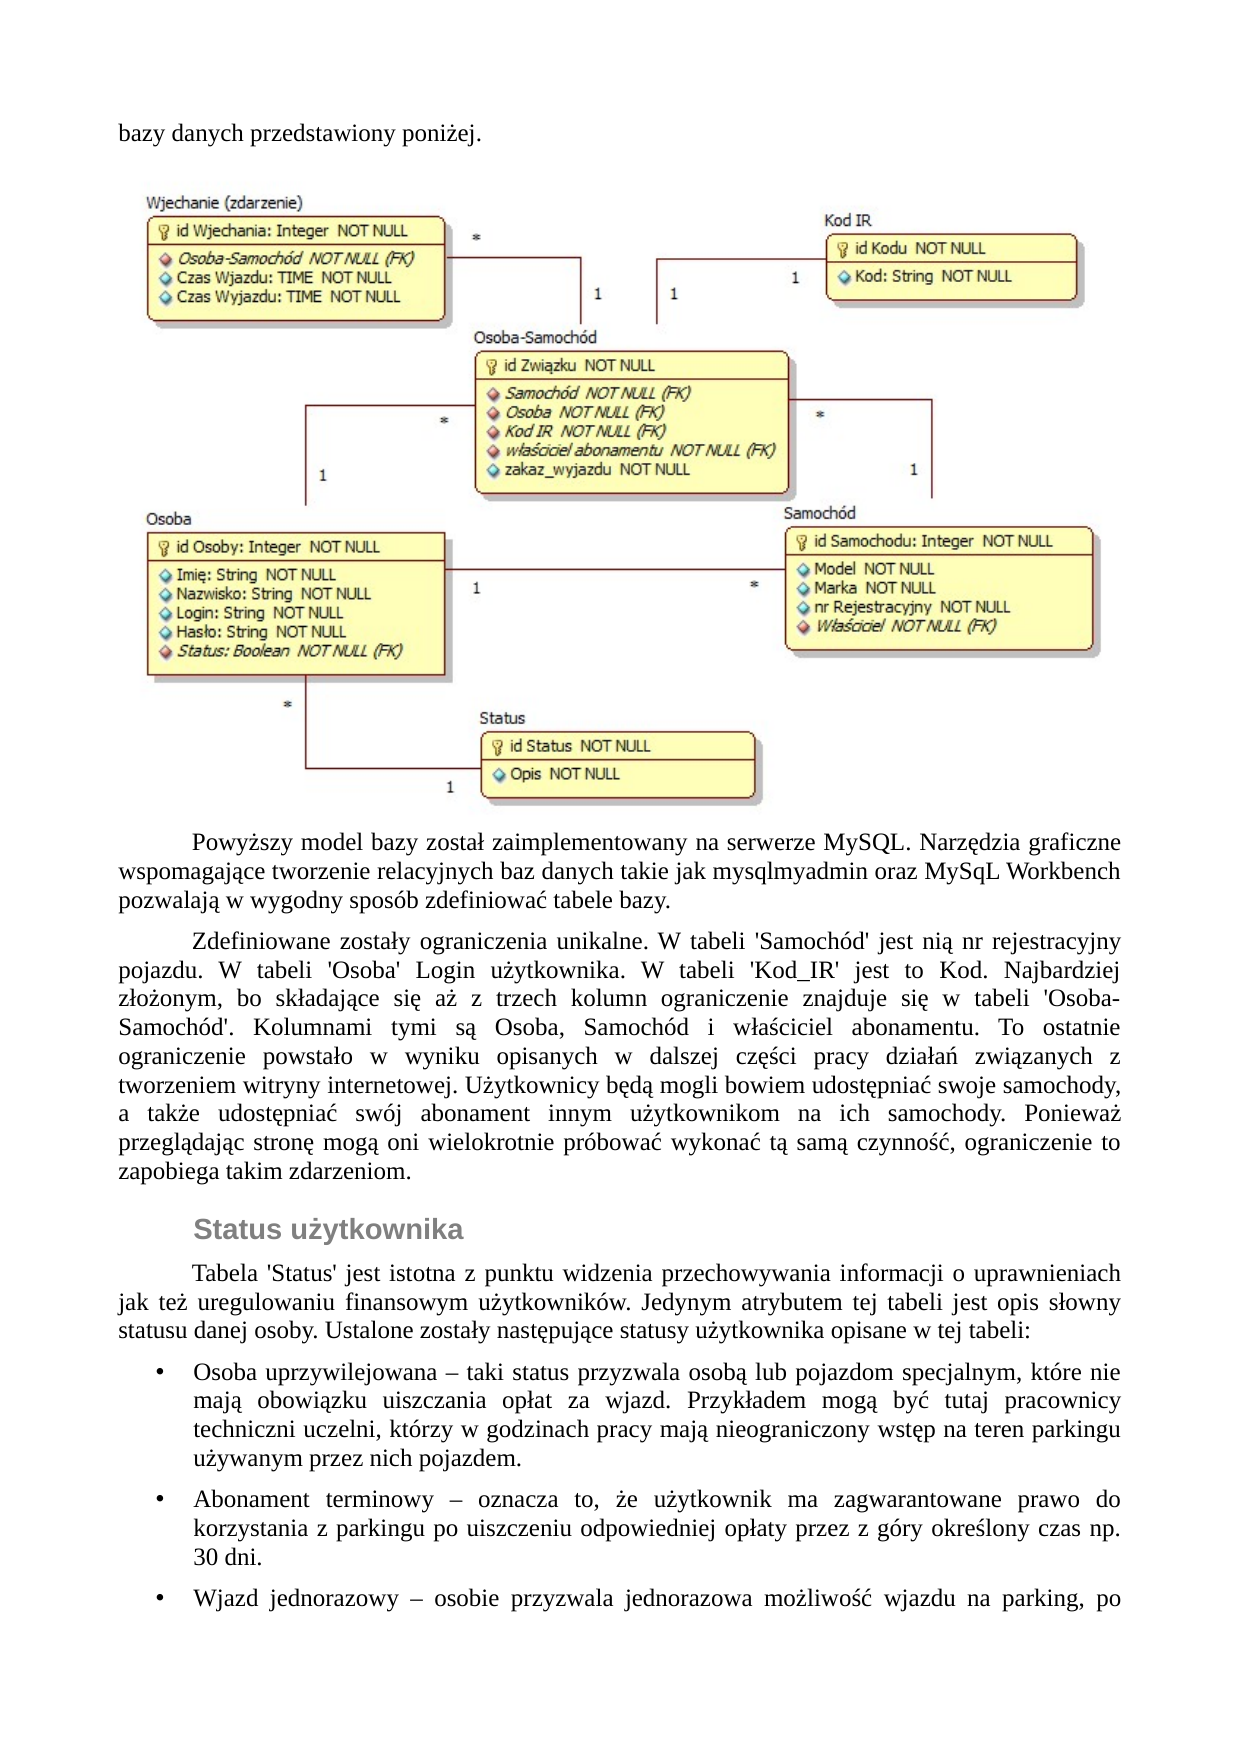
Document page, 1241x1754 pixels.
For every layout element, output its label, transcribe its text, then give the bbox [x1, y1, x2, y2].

list Wjazd jednorazowy – osobie przyzwala jednorazowa możliwość wjazdu na parking, po [156, 1583, 1122, 1612]
text bazy danych przedstawiony poniżej. [118, 118, 1122, 147]
list Osoba uprzywilejowana – taki status przyzwala osobą lub pojazdom specjalnym, które nie mają obowiązku uiszczania opłat za wjazd. Przykładem mogą być tutaj pracownicy techniczni uczelni, którzy w godzinach pracy mają nieograniczony wstęp na teren parkingu używanym przez nich pojazdem. [156, 1357, 1122, 1472]
text Powyższy model bazy został zaimplementowany na serwerze MySQL. Narzędzia graficzne wspomagające tworzenie relacyjnych baz danych takie jak mysqlmyadmin oraz MySqL Workbench pozwalają w wygodny sposób zdefiniować tabele bazy. [118, 828, 1122, 913]
text Tabela 'Status' jest istotna z punktu widzenia przechowywania informacji o uprawnieniach jak też uregulowaniu finansowym użytkowników. Jedynym atrybutem tej tabeli jest opis słowny statusu danej osoby. Ustalone zostały następujące statusy użytkownika opisane w tej tabeli: [118, 1258, 1122, 1344]
list Abonament terminowy – oznacza to, że użytkownik ma zagwarantowane prawo do korzystania z parkingu po uiszczeniu odpowiedniej opłaty przez z góry określony czas np. 30 dni. [156, 1484, 1122, 1570]
text Zdefiniowane zostały ograniczenia unikalne. W tabeli 'Samochód' jest nią nr rejestracyjny pojazdu. W tabeli 'Osoba' Login użytkownika. W tabeli 'Kod_IR' jest to Kod. Najbardziej złożonym, bo składające się aż z trzech kolumn ograniczenie znajduje się w tabeli 'Osoba-Samochód'. Kolumnami tymi są Osoba, Samochód i właściciel abonamentu. To ostatnie ograniczenie powstało w wyniku opisanych w dalszej części pracy działań związanych z tworzeniem witryny internetowej. Użytkownicy będą mogli bowiem udostępniać swoje samochody, a także udostępniać swój abonament innym użytkownikom na ich samochody. Ponieważ przeglądając stronę mogą oni wielokrotnie próbować wykonać tą samą czynność, ograniczenie to zapobiega takim zdarzeniom. [118, 926, 1122, 1185]
subtitle Status użytkownika [118, 1212, 1122, 1245]
picture [118, 159, 1123, 828]
